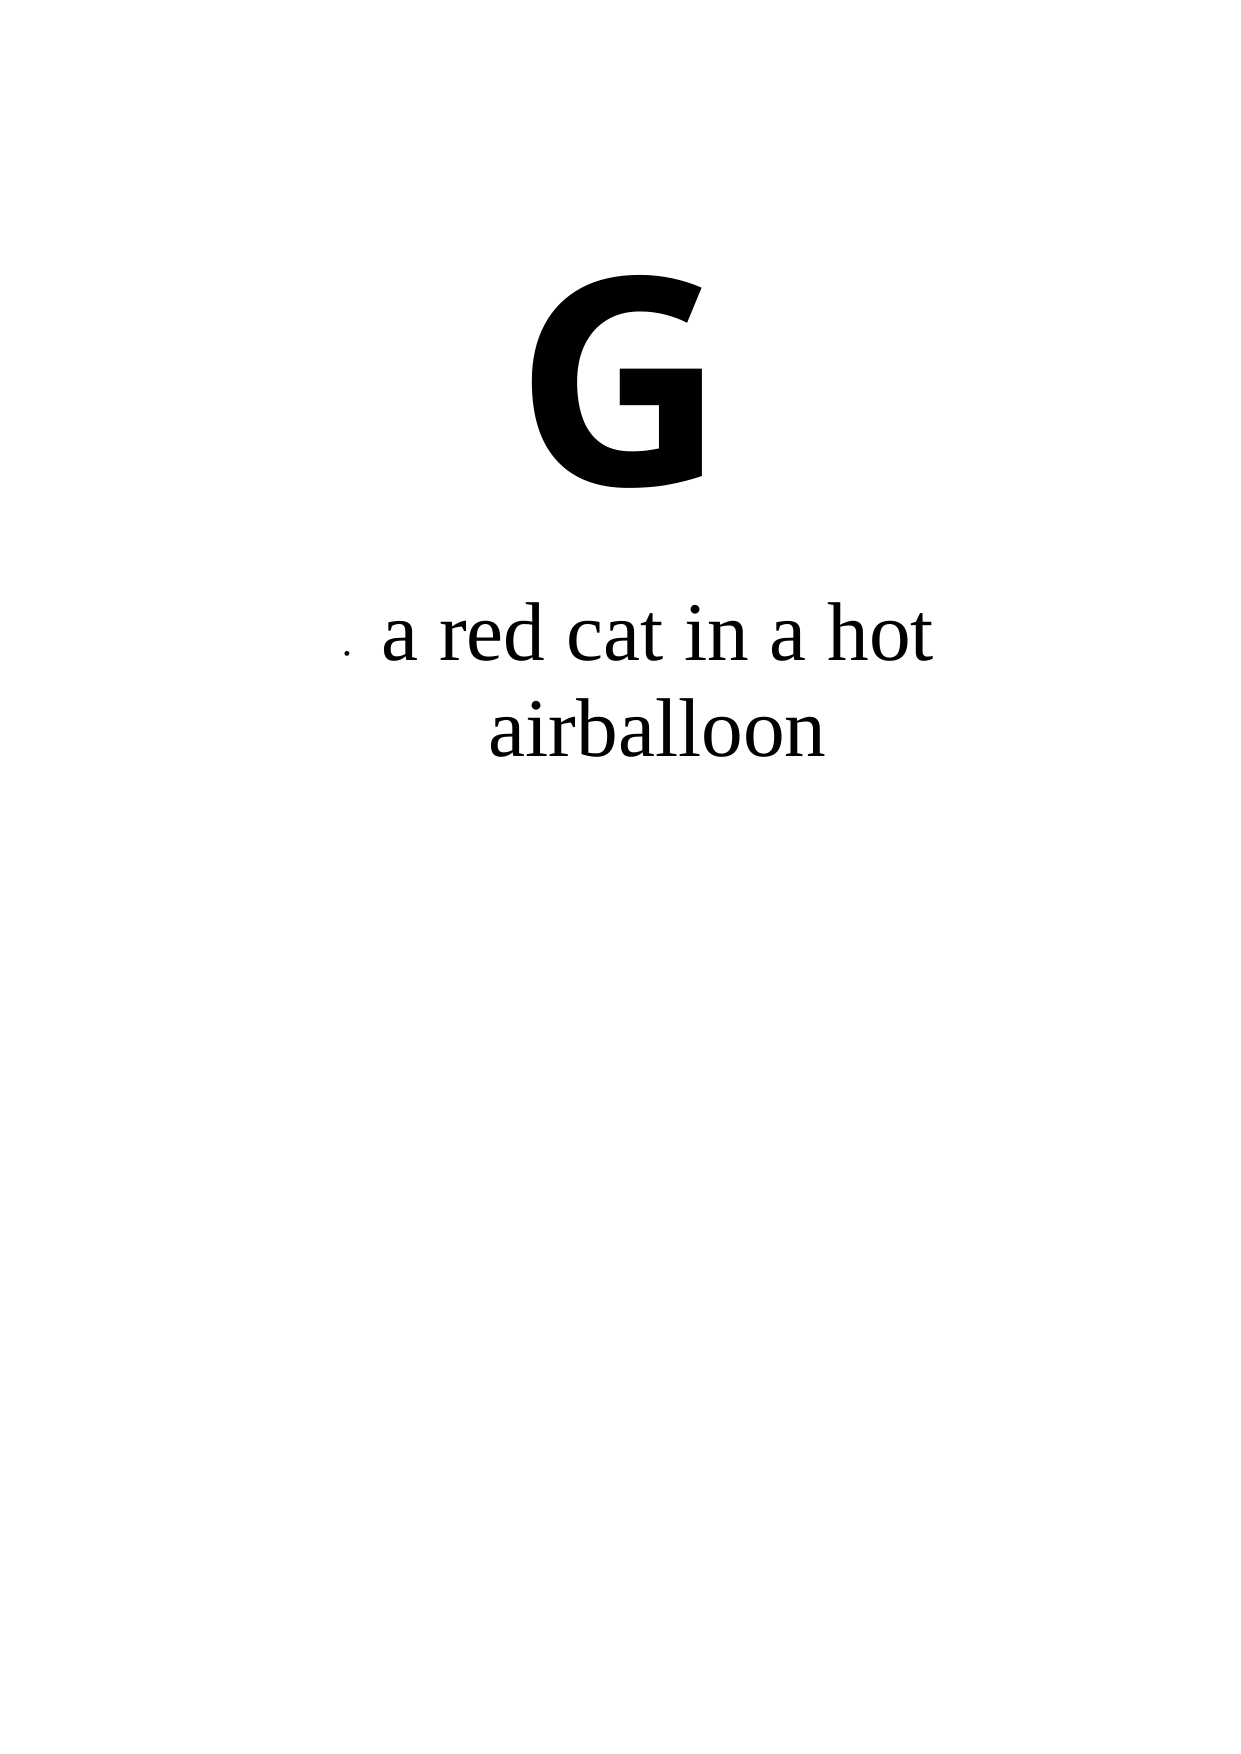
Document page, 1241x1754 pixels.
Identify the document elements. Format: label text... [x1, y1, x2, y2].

subtitle G [150, 175, 1090, 570]
list a red cat in a hot airballoon [187, 583, 1090, 774]
